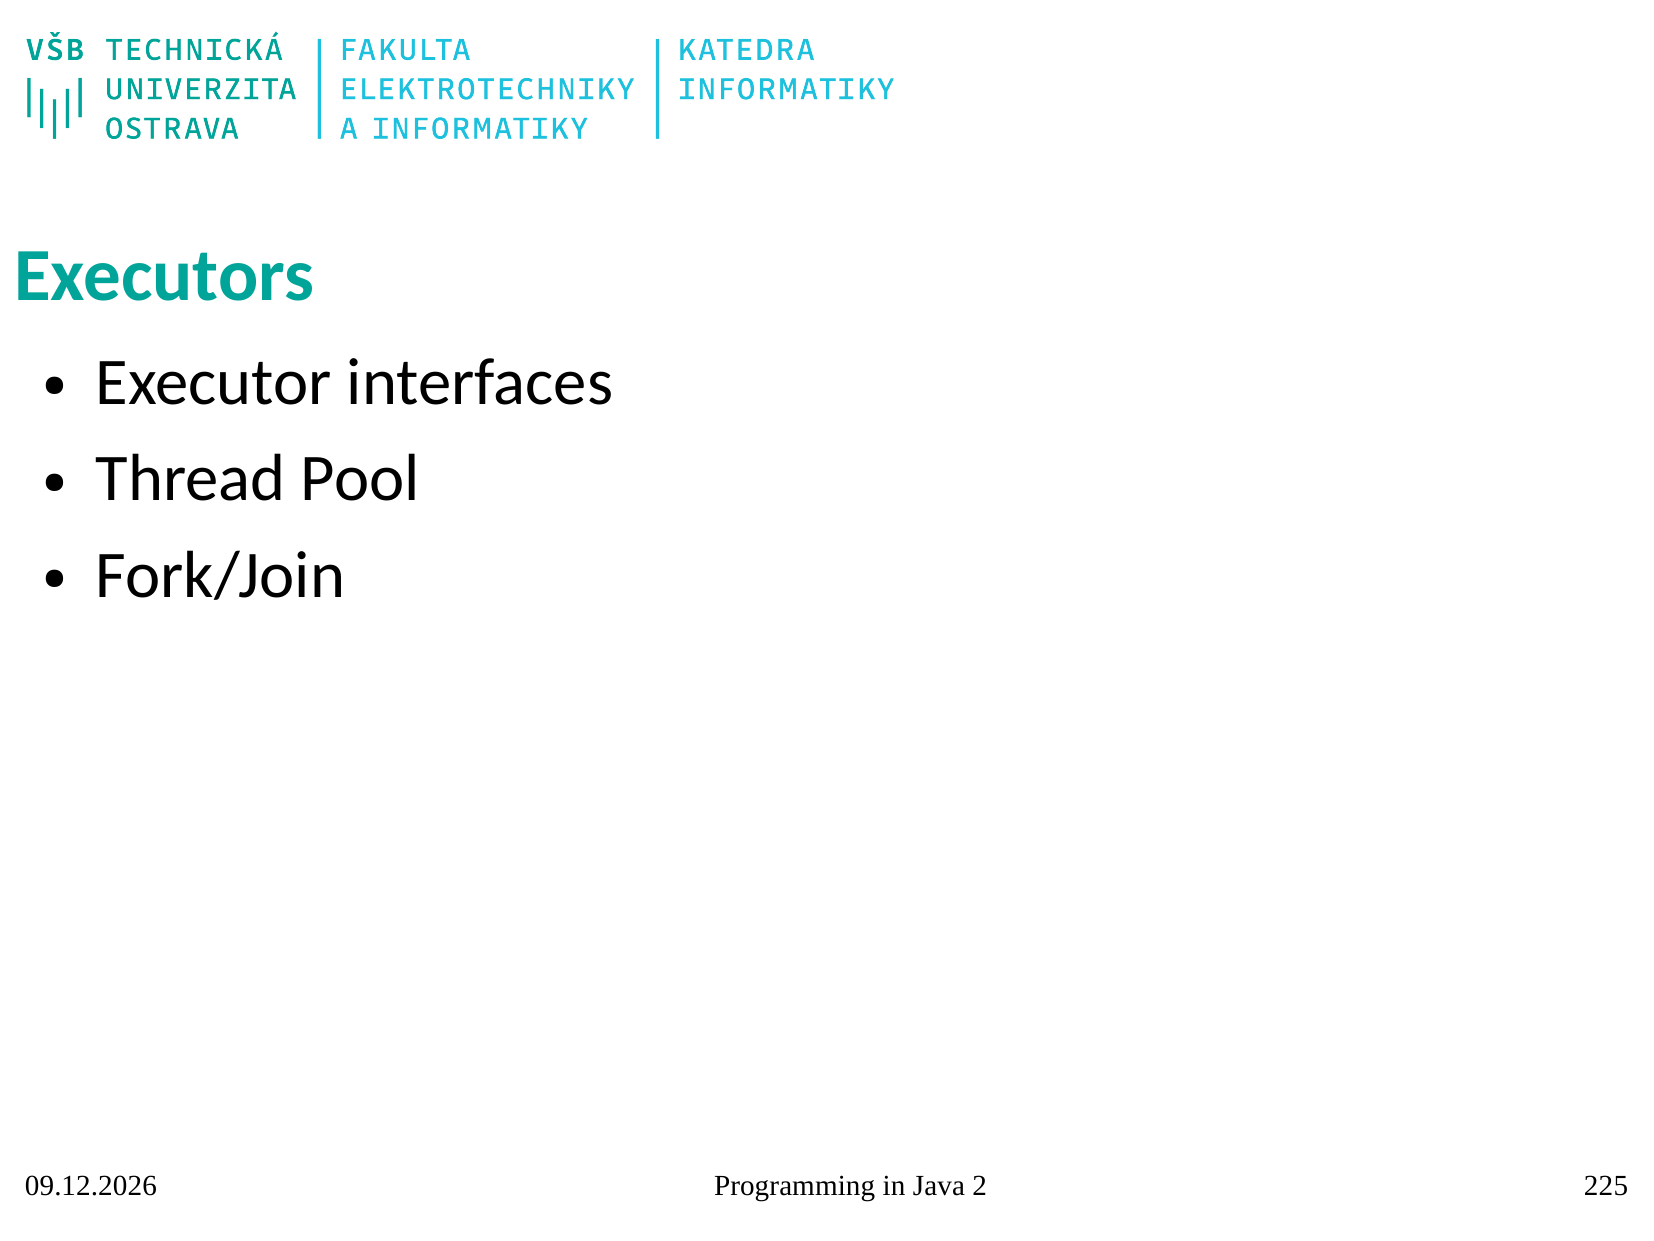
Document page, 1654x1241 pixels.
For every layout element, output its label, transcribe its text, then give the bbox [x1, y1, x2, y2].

title Executors [14, 165, 1619, 319]
list Executor interfaces Thread Pool Fork/Join [24, 354, 1629, 1146]
picture [26, 31, 894, 139]
